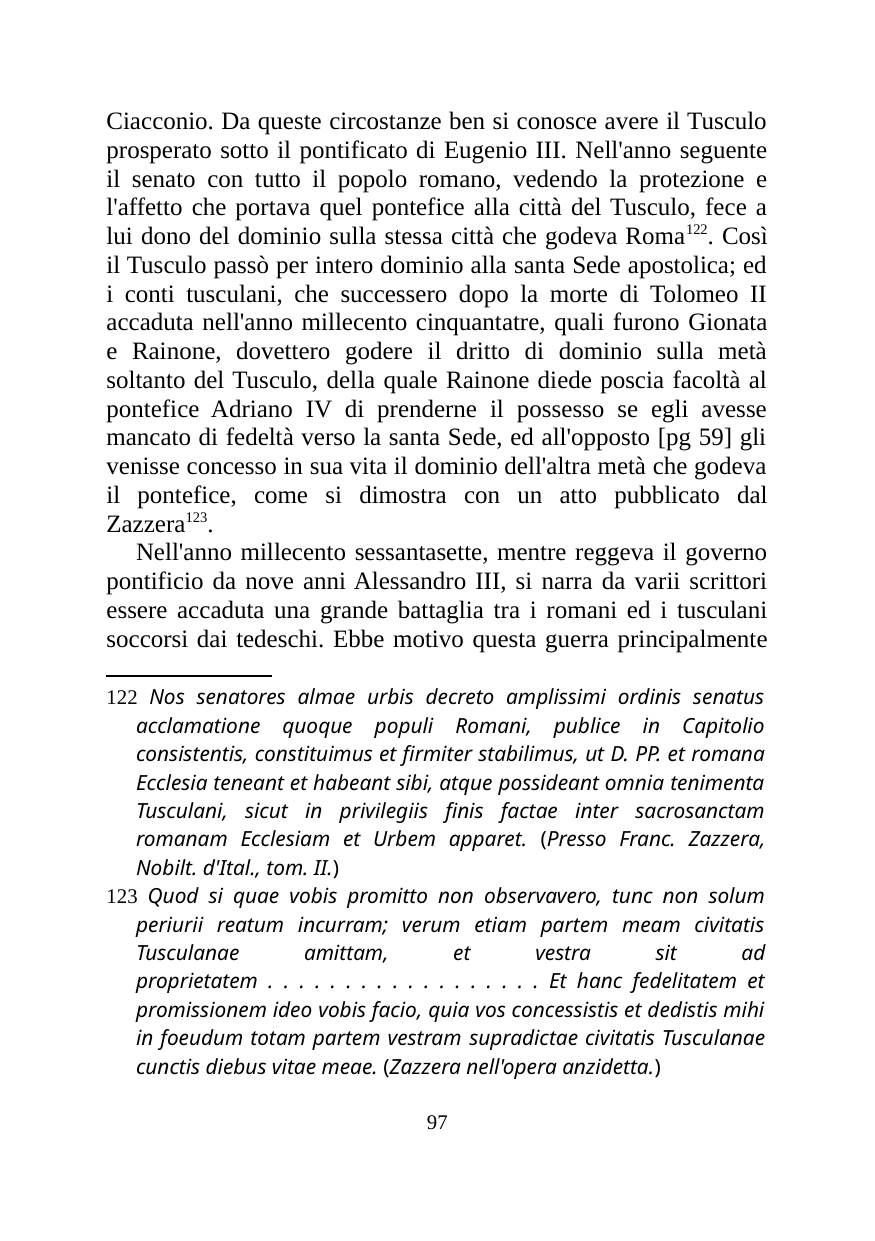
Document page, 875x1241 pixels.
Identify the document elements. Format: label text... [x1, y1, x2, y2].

text Nell'anno millecento sessantasette, mentre reggeva il governo pontificio da nove anni Alessandro III, si narra da varii scrittori essere accaduta una grande battaglia tra i romani ed i tusculani soccorsi dai tedeschi. Ebbe motivo questa guerra principalmente [106, 537, 768, 652]
text Quod si quae vobis promitto non observavero, tunc non solum periurii reatum incurram; verum etiam partem meam civitatis Tusculanae amittam, et vestra sit ad proprietatem . . . . . . . . . . . . . . . . . . Et hanc fedelitatem et promissionem ideo vobis facio, quia vos concessistis et dedistis mihi in foeudum totam partem vestram supradictae civitatis Tusculanae cunctis diebus vitae meae. (Zazzera nell'opera anzidetta.) [106, 881, 768, 1080]
text Nos senatores almae urbis decreto amplissimi ordinis senatus acclamatione quoque populi Romani, publice in Capitolio consistentis, constituimus et firmiter stabilimus, ut D. PP. et romana Ecclesia teneant et habeant sibi, atque possideant omnia tenimenta Tusculani, sicut in privilegiis finis factae inter sacrosanctam romanam Ecclesiam et Urbem apparet. (Presso Franc. Zazzera, Nobilt. d'Ital., tom. II.) [106, 682, 768, 881]
text Ciacconio. Da queste circostanze ben si conosce avere il Tusculo prosperato sotto il pontificato di Eugenio III. Nell'anno seguente il senato con tutto il popolo romano, vedendo la protezione e l'affetto che portava quel pontefice alla città del Tusculo, fece a lui dono del dominio sulla stessa città che godeva Roma. Così il Tusculo passò per intero dominio alla santa Sede apostolica; ed i conti tusculani, che successero dopo la morte di Tolomeo II accaduta nell'anno millecento cinquantatre, quali furono Gionata e Rainone, dovettero godere il dritto di dominio sulla metà soltanto del Tusculo, della quale Rainone diede poscia facoltà al pontefice Adriano IV di prenderne il possesso se egli avesse mancato di fedeltà verso la santa Sede, ed all'opposto [pg 59] gli venisse concesso in sua vita il dominio dell'altra metà che godeva il pontefice, come si dimostra con un atto pubblicato dal Zazzera. [106, 106, 768, 537]
